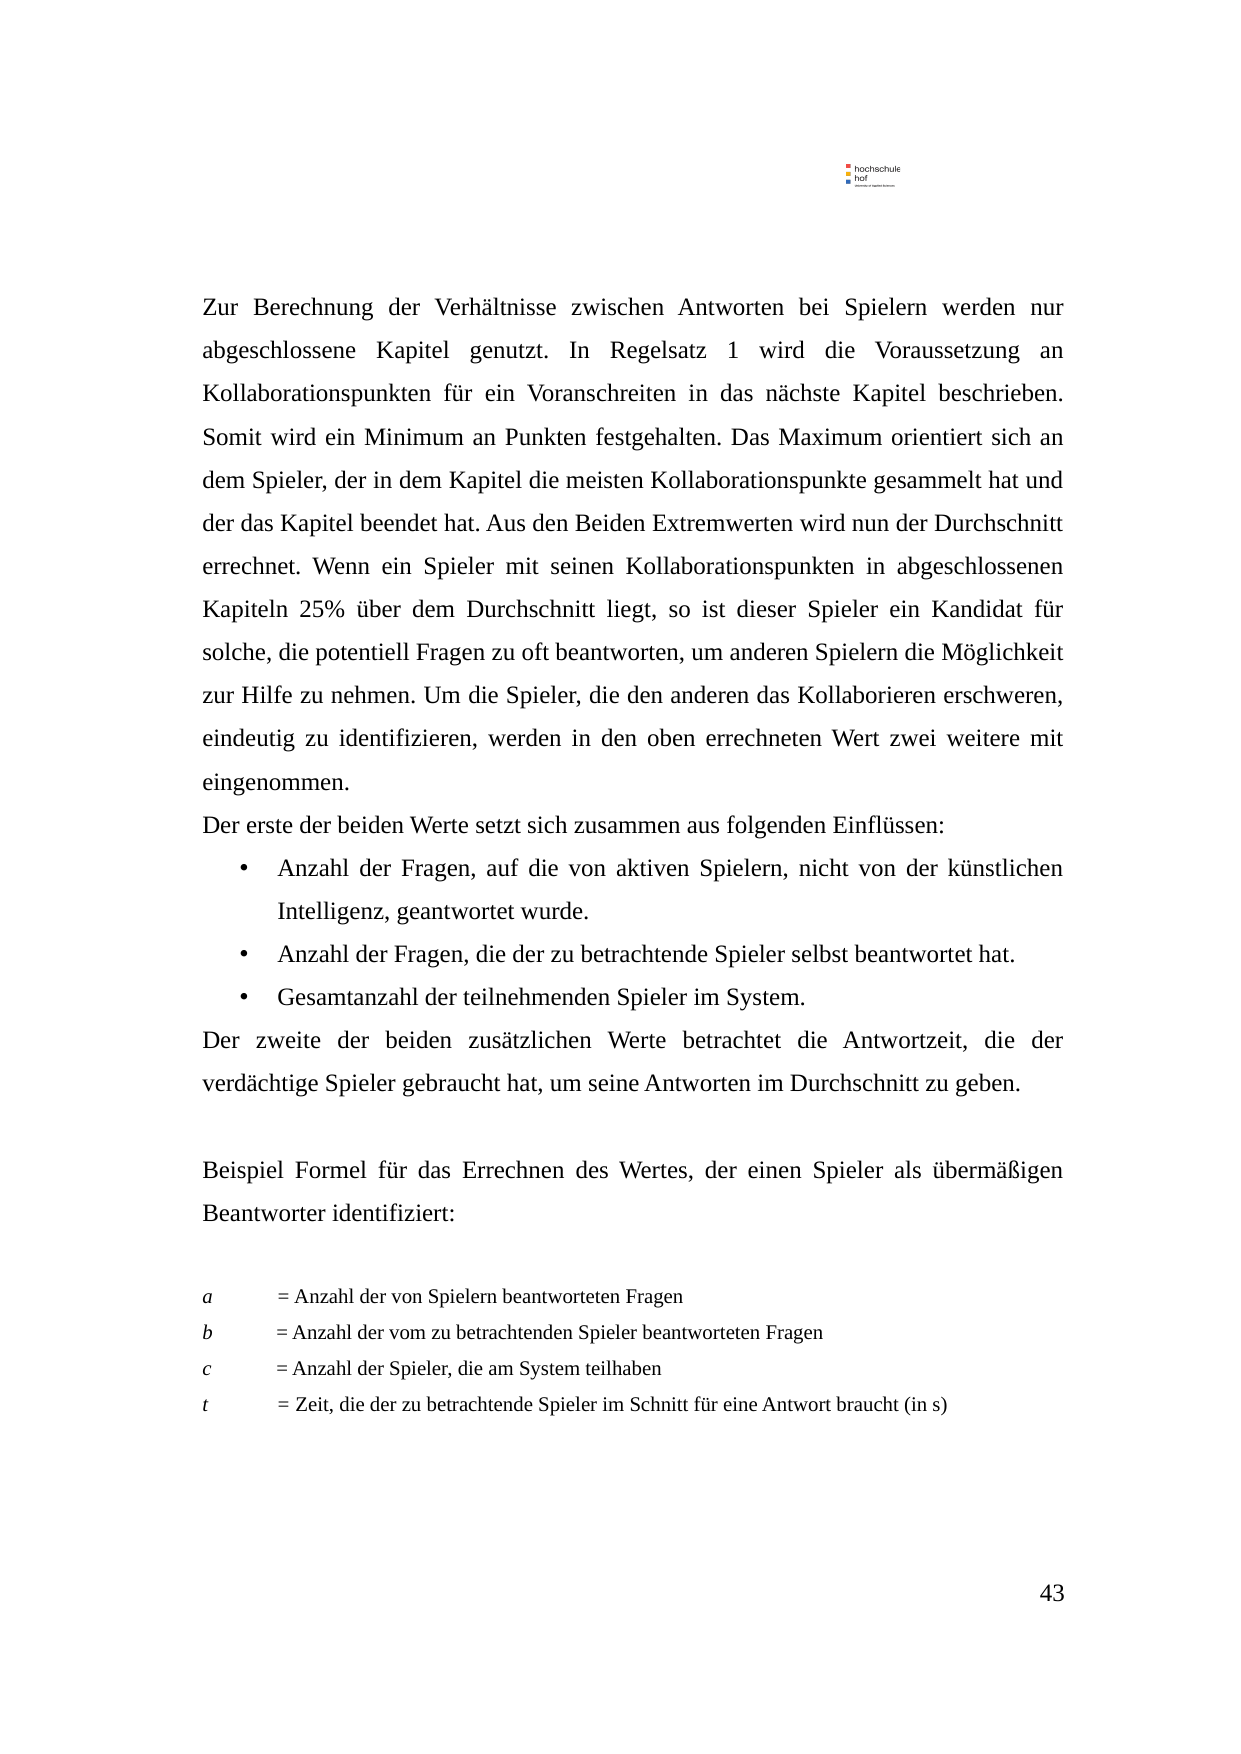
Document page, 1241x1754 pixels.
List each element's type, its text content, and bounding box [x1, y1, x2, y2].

text c = Anzahl der Spieler, die am System teilhaben [202, 1356, 1064, 1380]
picture [846, 164, 901, 187]
list Anzahl der Fragen, auf die von aktiven Spielern, nicht von der künstlichen Intelligenz, geantwortet wurde. [239, 853, 1064, 925]
text a = Anzahl der von Spielern beantworteten Fragen [202, 1284, 1064, 1308]
text Der zweite der beiden zusätzlichen Werte betrachtet die Antwortzeit, die der verdächtige Spieler gebraucht hat, um seine Antworten im Durchschnitt zu geben. [202, 1025, 1064, 1097]
text Beispiel Formel für das Errechnen des Wertes, der einen Spieler als übermäßigen Beantworter identifiziert: [202, 1155, 1064, 1227]
list Gesamtanzahl der teilnehmenden Spieler im System. [239, 982, 1064, 1011]
text b = Anzahl der vom zu betrachtenden Spieler beantworteten Fragen [202, 1320, 1064, 1344]
text t = Zeit, die der zu betrachtende Spieler im Schnitt für eine Antwort braucht (in s) [202, 1392, 1064, 1416]
list Anzahl der Fragen, die der zu betrachtende Spieler selbst beantwortet hat. [239, 939, 1064, 968]
text Zur Berechnung der Verhältnisse zwischen Antworten bei Spielern werden nur abgeschlossene Kapitel genutzt. In Regelsatz 1 wird die Voraussetzung an Kollaborationspunkten für ein Voranschreiten in das nächste Kapitel beschrieben. Somit wird ein Minimum an Punkten festgehalten. Das Maximum orientiert sich an dem Spieler, der in dem Kapitel die meisten Kollaborationspunkte gesammelt hat und der das Kapitel beendet hat. Aus den Beiden Extremwerten wird nun der Durchschnitt errechnet. Wenn ein Spieler mit seinen Kollaborationspunkten in abgeschlossenen Kapiteln 25% über dem Durchschnitt liegt, so ist dieser Spieler ein Kandidat für solche, die potentiell Fragen zu oft beantworten, um anderen Spielern die Möglichkeit zur Hilfe zu nehmen. Um die Spieler, die den anderen das Kollaborieren erschweren, eindeutig zu identifizieren, werden in den oben errechneten Wert zwei weitere mit eingenommen. [202, 292, 1064, 795]
text Der erste der beiden Werte setzt sich zusammen aus folgenden Einflüssen: [202, 810, 1064, 838]
